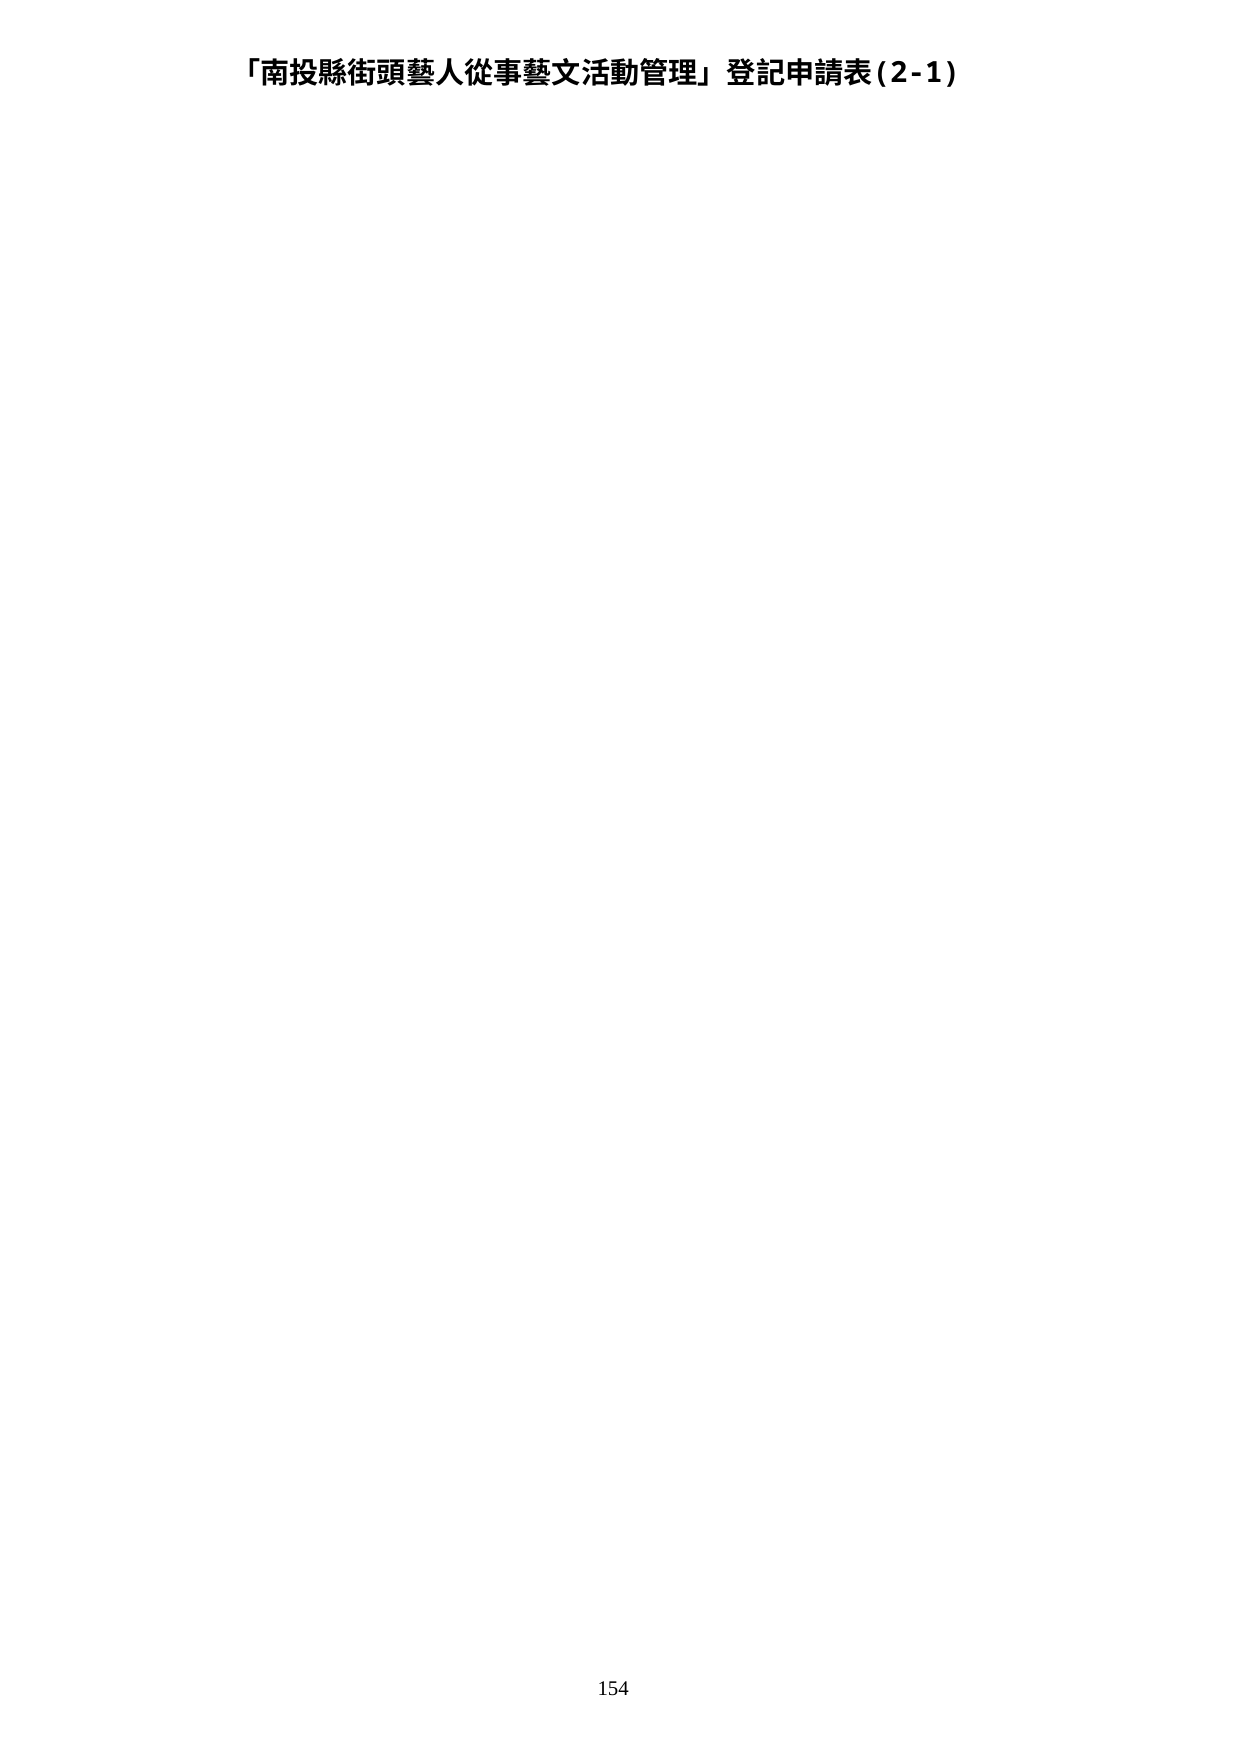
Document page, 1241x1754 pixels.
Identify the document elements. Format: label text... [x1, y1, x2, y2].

text 「南投縣街頭藝人從事藝文活動管理」登記申請表(2-1) [89, 29, 1137, 92]
